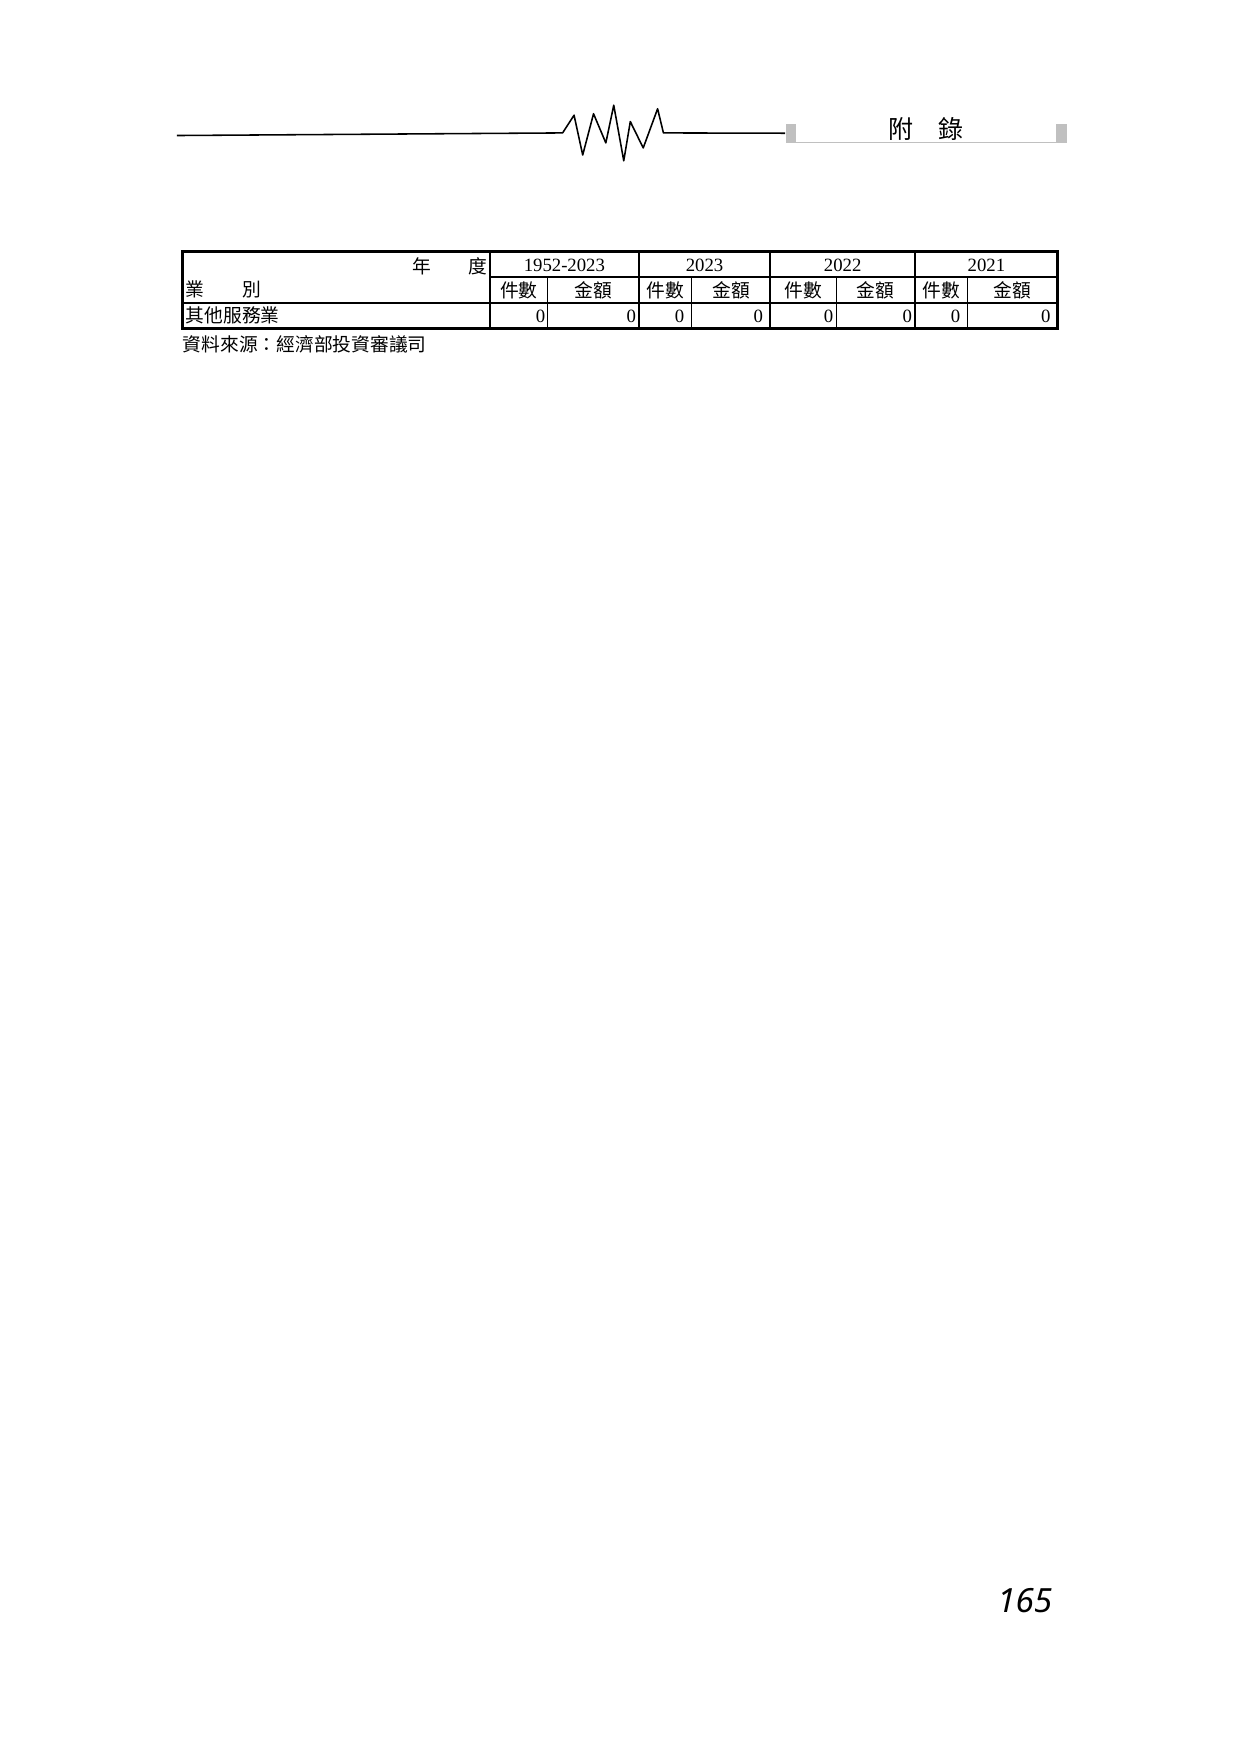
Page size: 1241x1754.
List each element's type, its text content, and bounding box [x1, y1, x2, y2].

table_cell 件數 [916, 278, 967, 302]
table_cell 其他服務業 [184, 304, 489, 327]
table_header 2023 [640, 253, 769, 276]
table_cell 0 [692, 304, 769, 327]
table_cell 0 [916, 304, 967, 327]
table_cell 件數 [640, 278, 691, 302]
text 資料來源：經濟部投資審議司 [183, 330, 1058, 357]
table_cell 0 [968, 304, 1056, 327]
table_header 年 度 業 別 [184, 253, 489, 302]
table_cell 件數 [771, 278, 836, 302]
table_cell 0 [491, 304, 547, 327]
table_cell 0 [548, 304, 638, 327]
table_cell 0 [771, 304, 836, 327]
table_cell 金額 [837, 278, 914, 302]
table_cell 金額 [968, 278, 1056, 302]
table_cell 0 [837, 304, 914, 327]
table_cell 0 [640, 304, 691, 327]
table_header 1952-2023 [491, 253, 638, 276]
table_header 2021 [916, 253, 1056, 276]
table_header 2022 [771, 253, 914, 276]
table_cell 金額 [692, 278, 769, 302]
table_cell 金額 [548, 278, 638, 302]
table_cell 件數 [491, 278, 547, 302]
